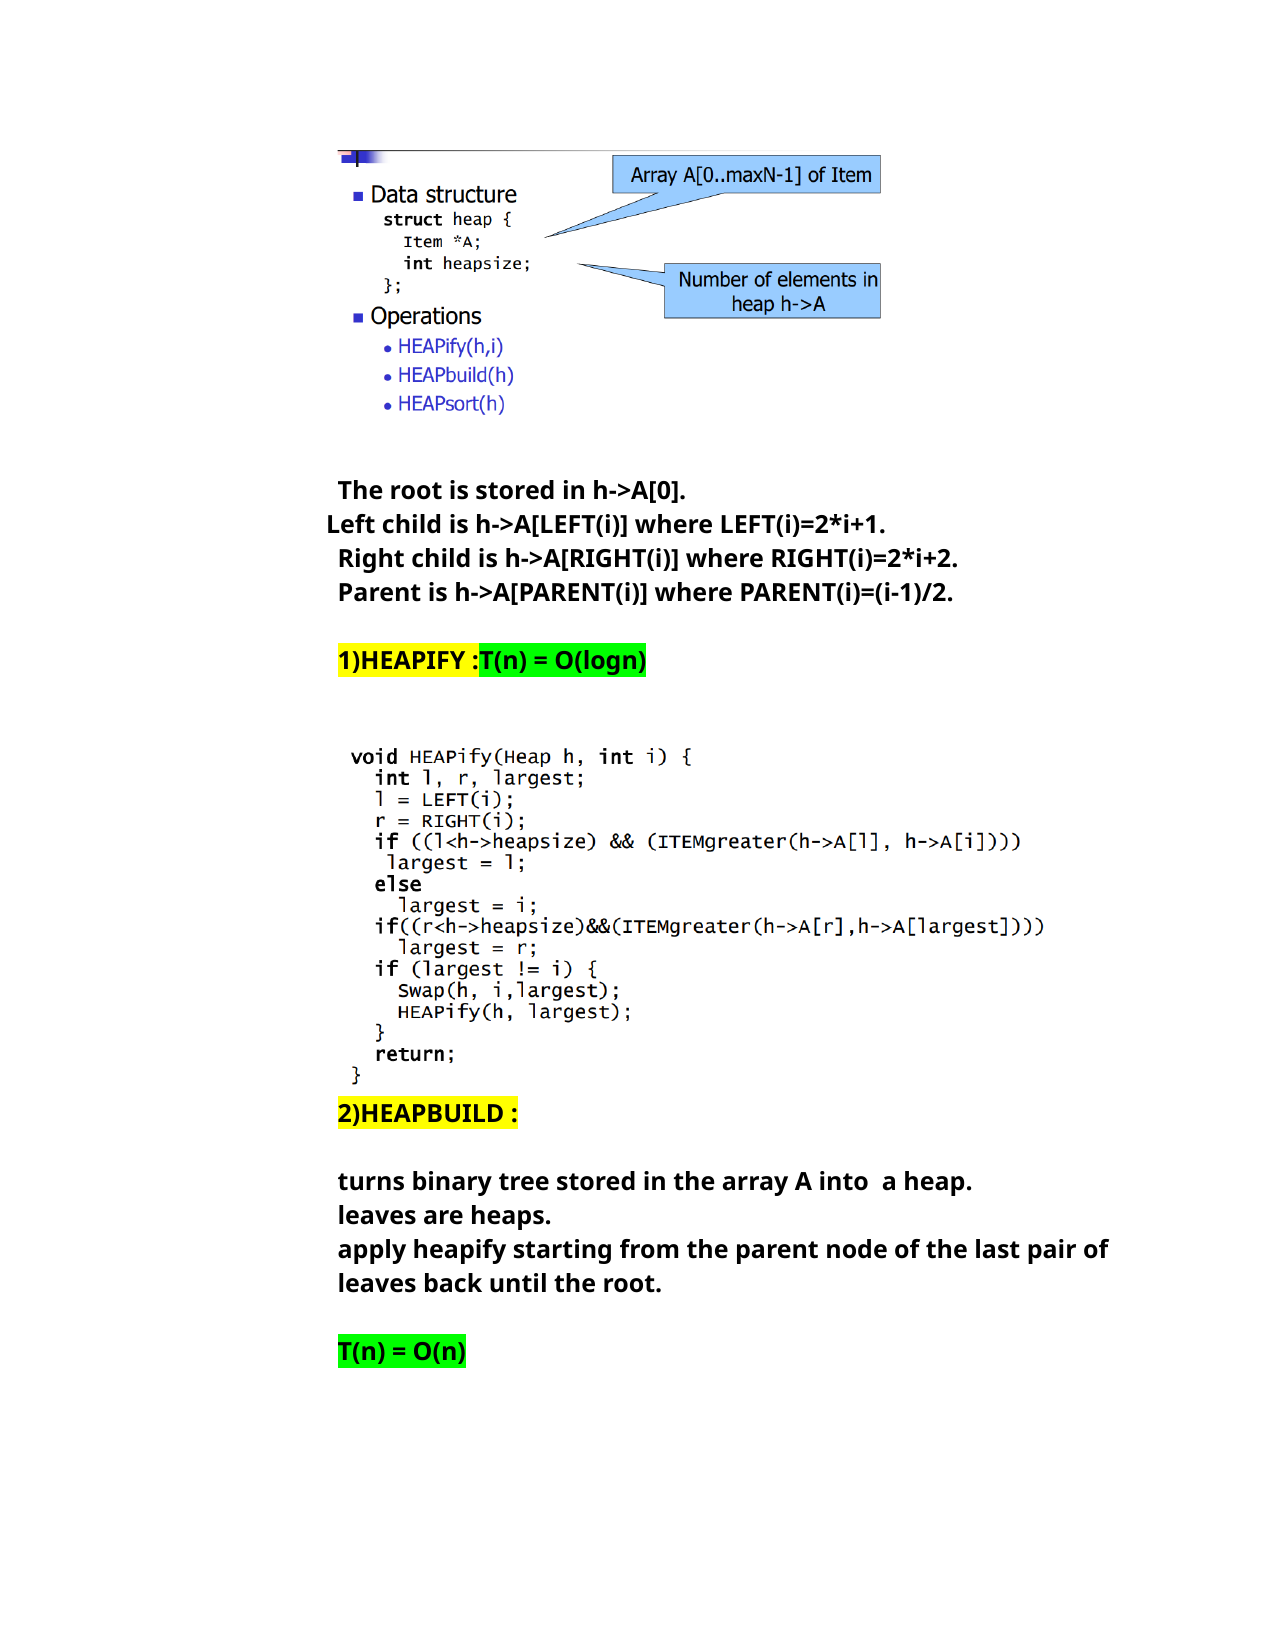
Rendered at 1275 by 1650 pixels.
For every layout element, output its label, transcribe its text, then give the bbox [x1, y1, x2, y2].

subtitle Left child is h->A[LEFT(i)] where LEFT(i)=2*i+1. [150, 506, 1125, 540]
subtitle The root is stored in h->A[0]. [337, 472, 1125, 506]
picture [337, 150, 887, 439]
subtitle Right child is h->A[RIGHT(i)] where RIGHT(i)=2*i+2. [337, 540, 1125, 574]
subtitle Parent is h->A[PARENT(i)] where PARENT(i)=(i-1)/2. [337, 574, 1125, 608]
subtitle 1)HEAPIFY :T(n) = O(logn) [262, 643, 1125, 734]
picture [337, 734, 1050, 1096]
subtitle 2)HEAPBUILD : turns binary tree stored in the array A into a heap. leaves are heaps. apply heapify starting from the parent node of the last pair of leaves back until the root. T(n) = O(n) [337, 1096, 1125, 1368]
